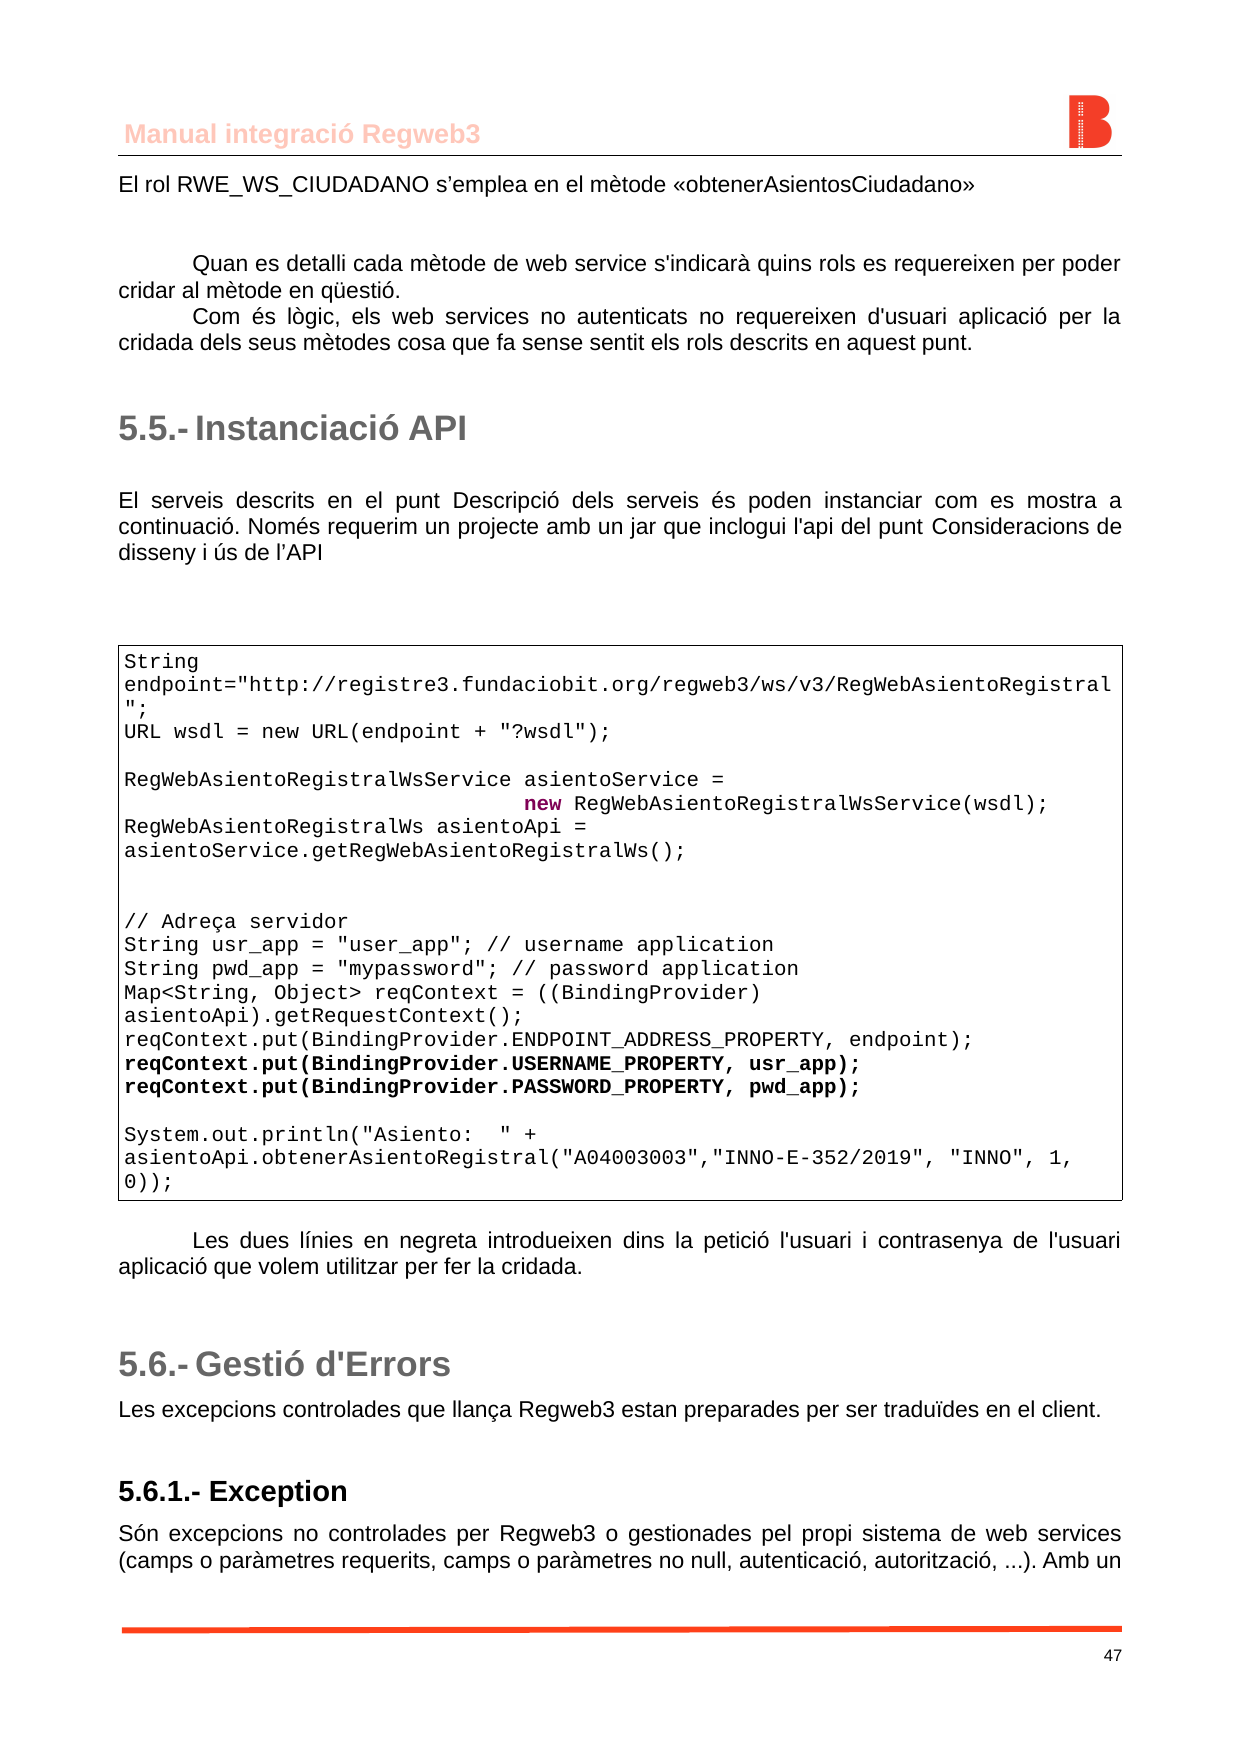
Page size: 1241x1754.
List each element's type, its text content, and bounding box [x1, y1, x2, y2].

text El rol RWE_WS_CIUDADANO s’emplea en el mètode «obtenerAsientosCiudadano» [118, 171, 1122, 198]
picture [1063, 94, 1117, 150]
text Com és lògic, els web services no autenticats no requereixen d'usuari aplicació per la cridada dels seus mètodes cosa que fa sense sentit els rols descrits en aquest punt. [118, 303, 1122, 356]
table_header String endpoint="http://registre3.fundaciobit.org/regweb3/ws/v3/RegWebAsientoRegistral"; URL wsdl = new URL(endpoint + "?wsdl"); RegWebAsientoRegistralWsService asientoService = new RegWebAsientoRegistralWsService(wsdl); RegWebAsientoRegistralWs asientoApi = asientoService.getRegWebAsientoRegistralWs(); // Adreça servidor String usr_app = "user_app"; // username application String pwd_app = "mypassword"; // password application Map<String, Object> reqContext = ((BindingProvider) asientoApi).getRequestContext(); reqContext.put(BindingProvider.ENDPOINT_ADDRESS_PROPERTY, endpoint); reqContext.put(BindingProvider.USERNAME_PROPERTY, usr_app); reqContext.put(BindingProvider.PASSWORD_PROPERTY, pwd_app); System.out.println("Asiento: " + asientoApi.obtenerAsientoRegistral("A04003003","INNO-E-352/2019", "INNO", 1, 0)); [119, 646, 1122, 1200]
text Les dues línies en negreta introdueixen dins la petició l'usuari i contrasenya de l'usuari aplicació que volem utilitzar per fer la cridada. [118, 1227, 1122, 1279]
text Quan es detalli cada mètode de web service s'indicarà quins rols es requereixen per poder cridar al mètode en qüestió. [118, 250, 1122, 303]
subtitle Exception [118, 1474, 1122, 1508]
text El serveis descrits en el punt Descripció dels serveis és poden instanciar com es mostra a continuació. Només requerim un projecte amb un jar que inclogui l'api del punt Consideracions de disseny i ús de l’API [118, 487, 1122, 566]
text Són excepcions no controlades per Regweb3 o gestionades pel propi sistema de web services (camps o paràmetres requerits, camps o paràmetres no null, autenticació, autorització, ...). Amb un [118, 1520, 1122, 1573]
subtitle Instanciació API [118, 407, 1122, 448]
subtitle Gestió d'Errors [118, 1343, 1122, 1384]
text Les excepcions controlades que llança Regweb3 estan preparades per ser traduïdes en el client. [118, 1396, 1122, 1423]
